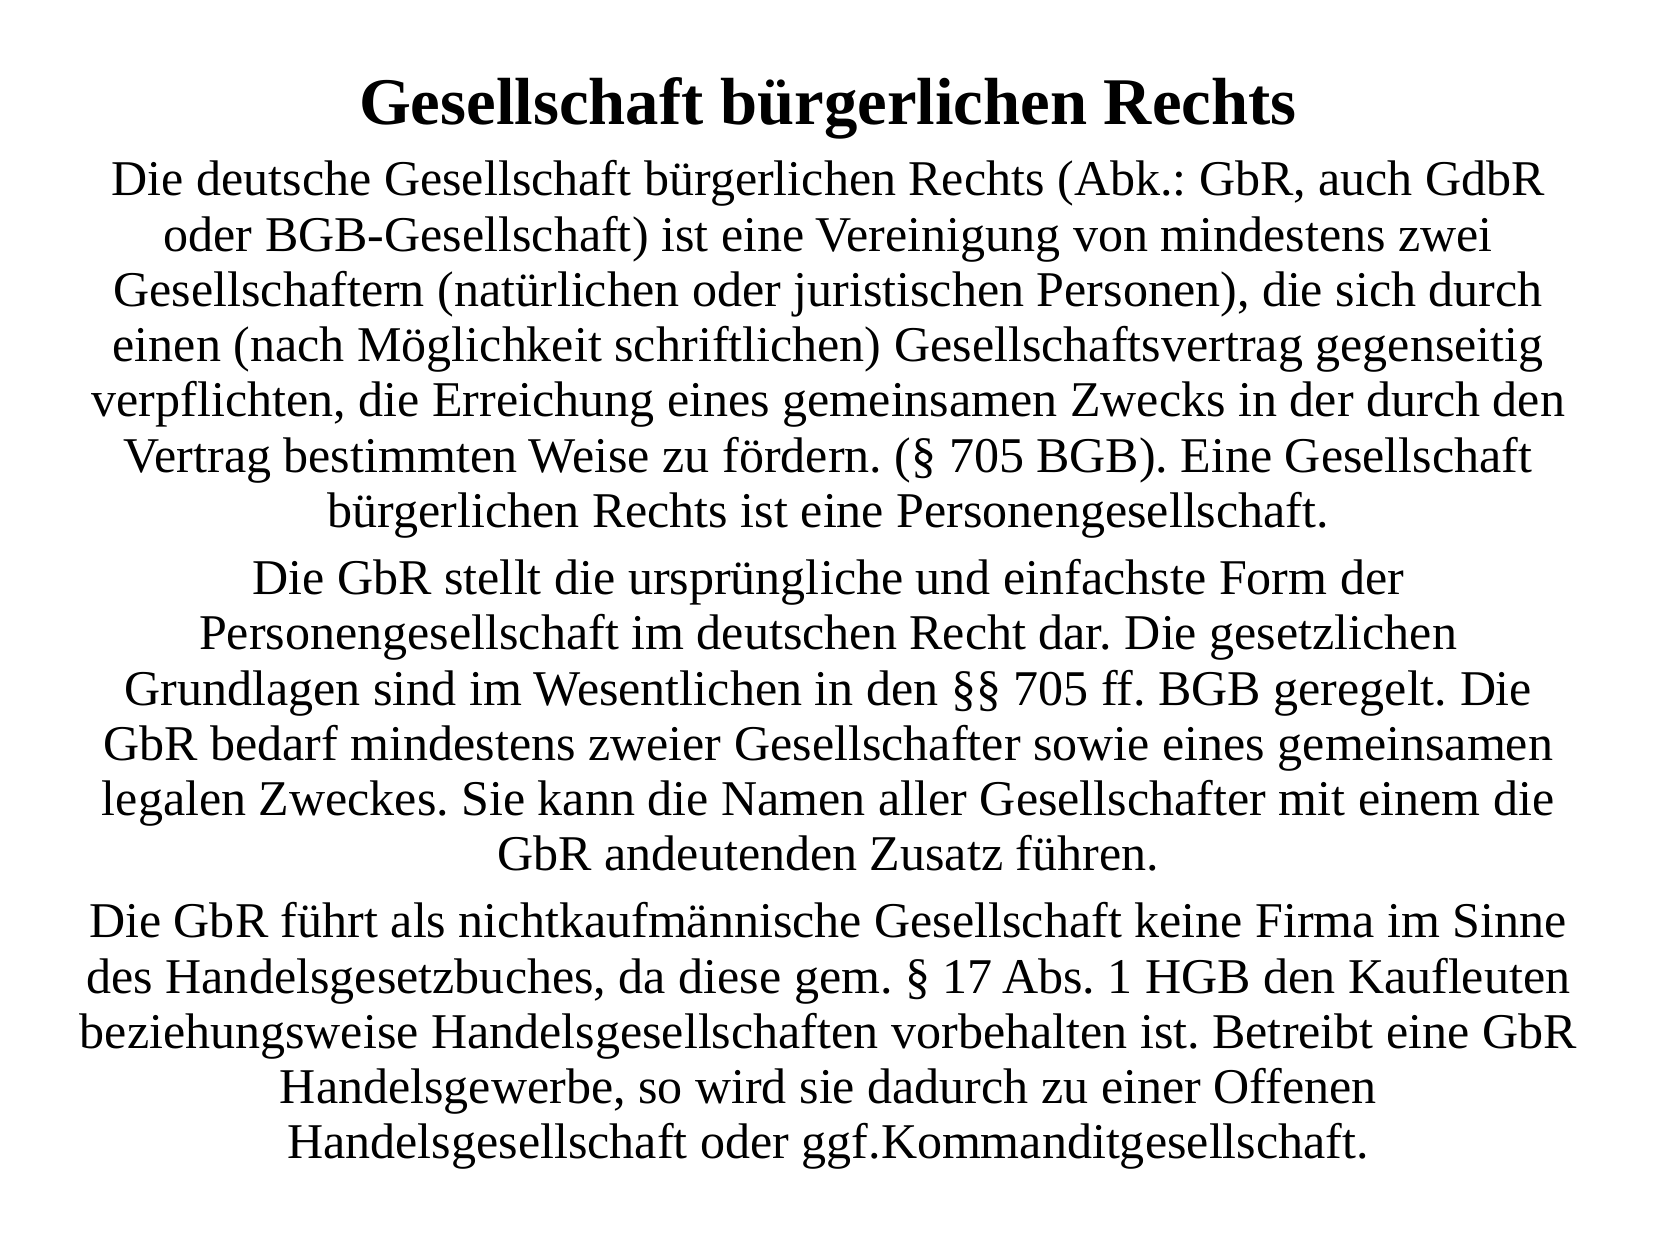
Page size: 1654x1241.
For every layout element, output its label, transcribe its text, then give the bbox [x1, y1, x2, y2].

text_box Gesellschaft bürgerlichen Rechts Die deutsche Gesellschaft bürgerlichen Rechts (Abk.: GbR, auch GdbR oder BGB-Gesellschaft) ist eine Vereinigung von mindestens zwei Gesellschaftern (natürlichen oder juristischen Personen), die sich durch einen (nach Möglichkeit schriftlichen) Gesellschaftsvertrag gegenseitig verpflichten, die Erreichung eines gemeinsamen Zwecks in der durch den Vertrag bestimmten Weise zu fördern. (§ 705 BGB). Eine Gesellschaft bürgerlichen Rechts ist eine Personengesellschaft. Die GbR stellt die ursprüngliche und einfachste Form der Personengesellschaft im deutschen Recht dar. Die gesetzlichen Grundlagen sind im Wesentlichen in den §§ 705 ff. BGB geregelt. Die GbR bedarf mindestens zweier Gesellschafter sowie eines gemeinsamen legalen Zweckes. Sie kann die Namen aller Gesellschafter mit einem die GbR andeutenden Zusatz führen. Die GbR führt als nichtkaufmännische Gesellschaft keine Firma im Sinne des Handelsgesetzbuches, da diese gem. § 17 Abs. 1 HGB den Kaufleuten beziehungsweise Handelsgesellschaften vorbehalten ist. Betreibt eine GbR Handelsgewerbe, so wird sie dadurch zu einer Offenen Handelsgesellschaft oder ggf.Kommanditgesellschaft. [64, 57, 1601, 1178]
